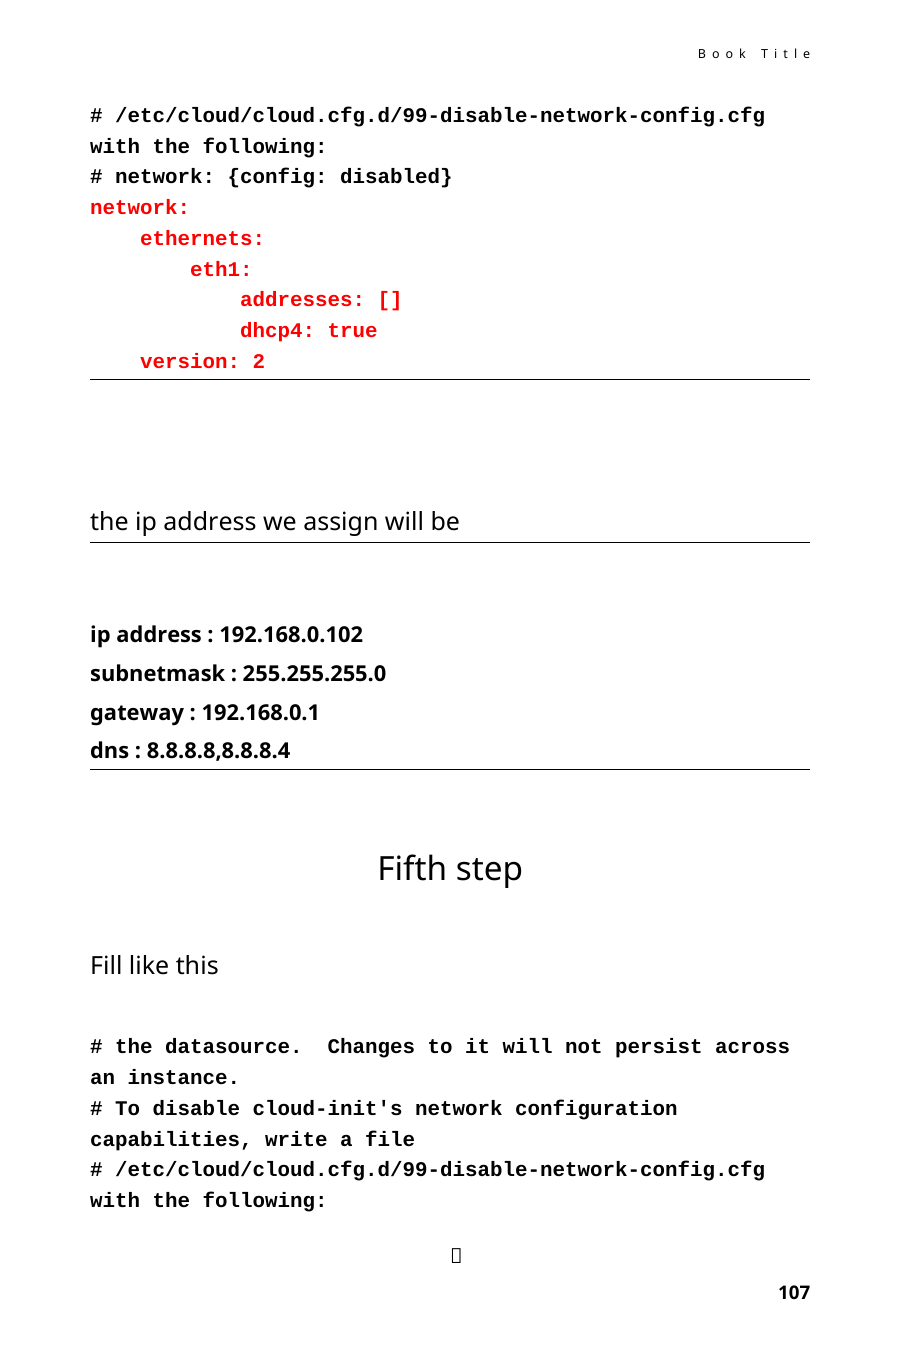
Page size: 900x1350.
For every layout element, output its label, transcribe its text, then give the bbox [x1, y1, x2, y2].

text Fifth step [90, 844, 810, 890]
text # /etc/cloud/cloud.cfg.d/99-disable-network-config.cfg with the following: [90, 105, 810, 159]
text subnetmask : 255.255.255.0 [90, 658, 810, 688]
text ethernets: [90, 228, 810, 252]
text # /etc/cloud/cloud.cfg.d/99-disable-network-config.cfg with the following: [90, 1159, 810, 1214]
text network: [90, 197, 810, 221]
text version: 2 [90, 351, 810, 379]
text dns : 8.8.8.8,8.8.8.4 [90, 735, 810, 769]
text ip address : 192.168.0.102 [90, 619, 810, 649]
text # network: {config: disabled} [90, 166, 810, 190]
text eth1: [90, 259, 810, 282]
text addresses: [] [90, 289, 810, 313]
text dhcp4: true [90, 320, 810, 344]
text gateway : 192.168.0.1 [90, 696, 810, 726]
text Fill like this [90, 948, 810, 982]
text # To disable cloud-init's network configuration capabilities, write a file [90, 1098, 810, 1152]
text # the datasource. Changes to it will not persist across an instance. [90, 1036, 810, 1091]
text the ip address we assign will be [90, 504, 810, 542]
